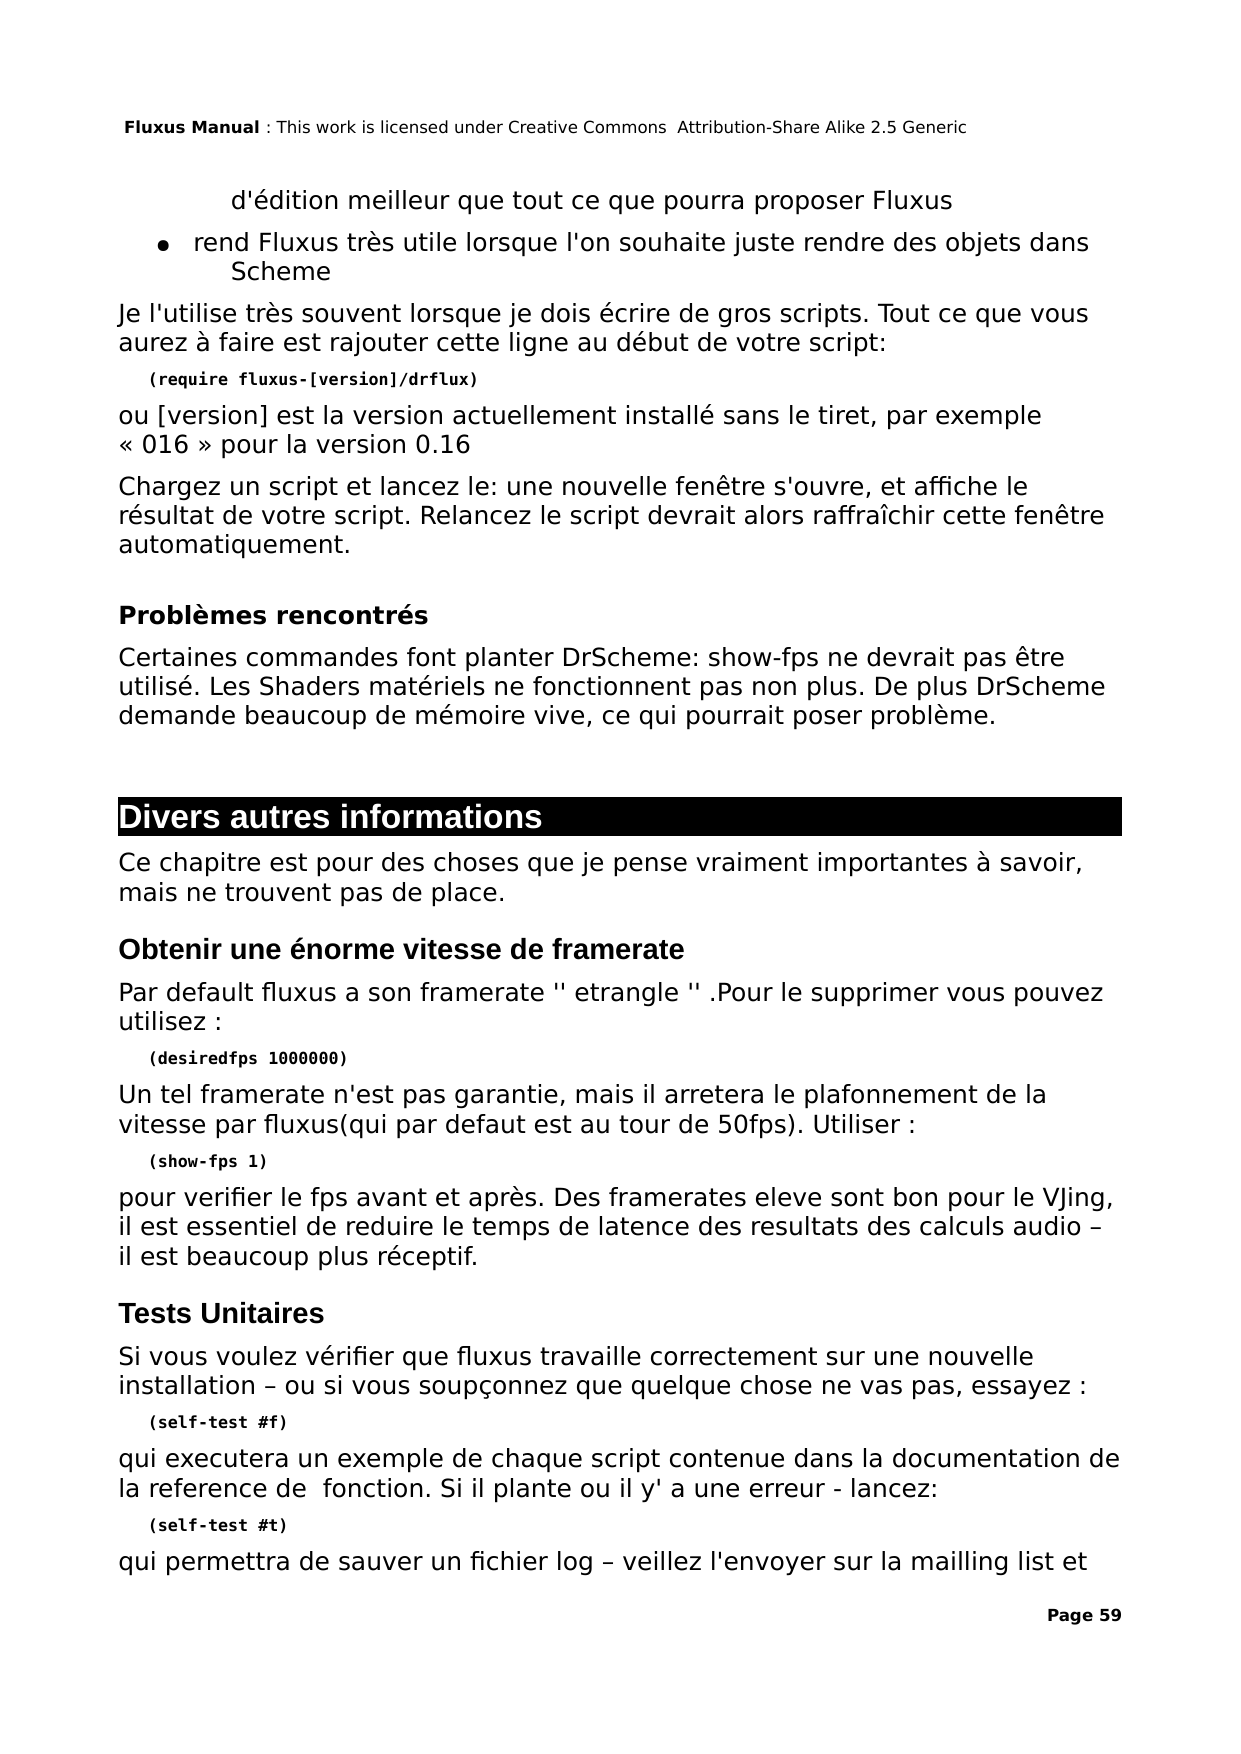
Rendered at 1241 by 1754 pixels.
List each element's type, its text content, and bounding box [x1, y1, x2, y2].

text Ce chapitre est pour des choses que je pense vraiment importantes à savoir, mais ne trouvent pas de place. [118, 848, 1122, 907]
text Certaines commandes font planter DrScheme: show-fps ne devrait pas être utilisé. Les Shaders matériels ne fonctionnent pas non plus. De plus DrScheme demande beaucoup de mémoire vive, ce qui pourrait poser problème. [118, 643, 1122, 731]
text qui executera un exemple de chaque script contenue dans la documentation de la reference de fonction. Si il plante ou il y' a une erreur - lancez: [118, 1444, 1122, 1503]
text Si vous voulez vérifier que fluxus travaille correctement sur une nouvelle installation – ou si vous soupçonnez que quelque chose ne vas pas, essayez : [118, 1342, 1122, 1400]
text ou [version] est la version actuellement installé sans le tiret, par exemple « 016 » pour la version 0.16 [118, 402, 1122, 460]
text Je l'utilise très souvent lorsque je dois écrire de gros scripts. Tout ce que vous aurez à faire est rajouter cette ligne au début de votre script: [118, 299, 1122, 357]
subtitle Obtenir une énorme vitesse de framerate [118, 932, 1122, 965]
text qui permettra de sauver un fichier log – veillez l'envoyer sur la mailling list et [118, 1547, 1122, 1576]
text Chargez un script et lancez le: une nouvelle fenêtre s'ouvre, et affiche le résultat de votre script. Relancez le script devrait alors raffraîchir cette fenêtre automatiquement. [118, 472, 1122, 560]
text (self-test #f) [148, 1413, 1122, 1432]
text (show-fps 1) [148, 1151, 1122, 1171]
text Par default fluxus a son framerate '' etrangle '' .Pour le supprimer vous pouvez utilisez : [118, 978, 1122, 1036]
text Problèmes rencontrés [118, 602, 1122, 631]
subtitle Divers autres informations [118, 797, 1122, 836]
text (require fluxus-[version]/drflux) [148, 370, 1122, 389]
subtitle Tests Unitaires [118, 1296, 1122, 1329]
text (self-test #t) [148, 1515, 1122, 1535]
text Un tel framerate n'est pas garantie, mais il arretera le plafonnement de la vitesse par fluxus(qui par defaut est au tour de 50fps). Utiliser : [118, 1081, 1122, 1139]
list rend Fluxus très utile lorsque l'on souhaite juste rendre des objets dans Scheme [156, 228, 1122, 286]
text (desiredfps 1000000) [148, 1049, 1122, 1068]
text pour verifier le fps avant et après. Des framerates eleve sont bon pour le VJing, il est essentiel de reduire le temps de latence des resultats des calculs audio – il est beaucoup plus réceptif. [118, 1183, 1122, 1271]
list d'édition meilleur que tout ce que pourra proposer Fluxus [156, 186, 1122, 216]
